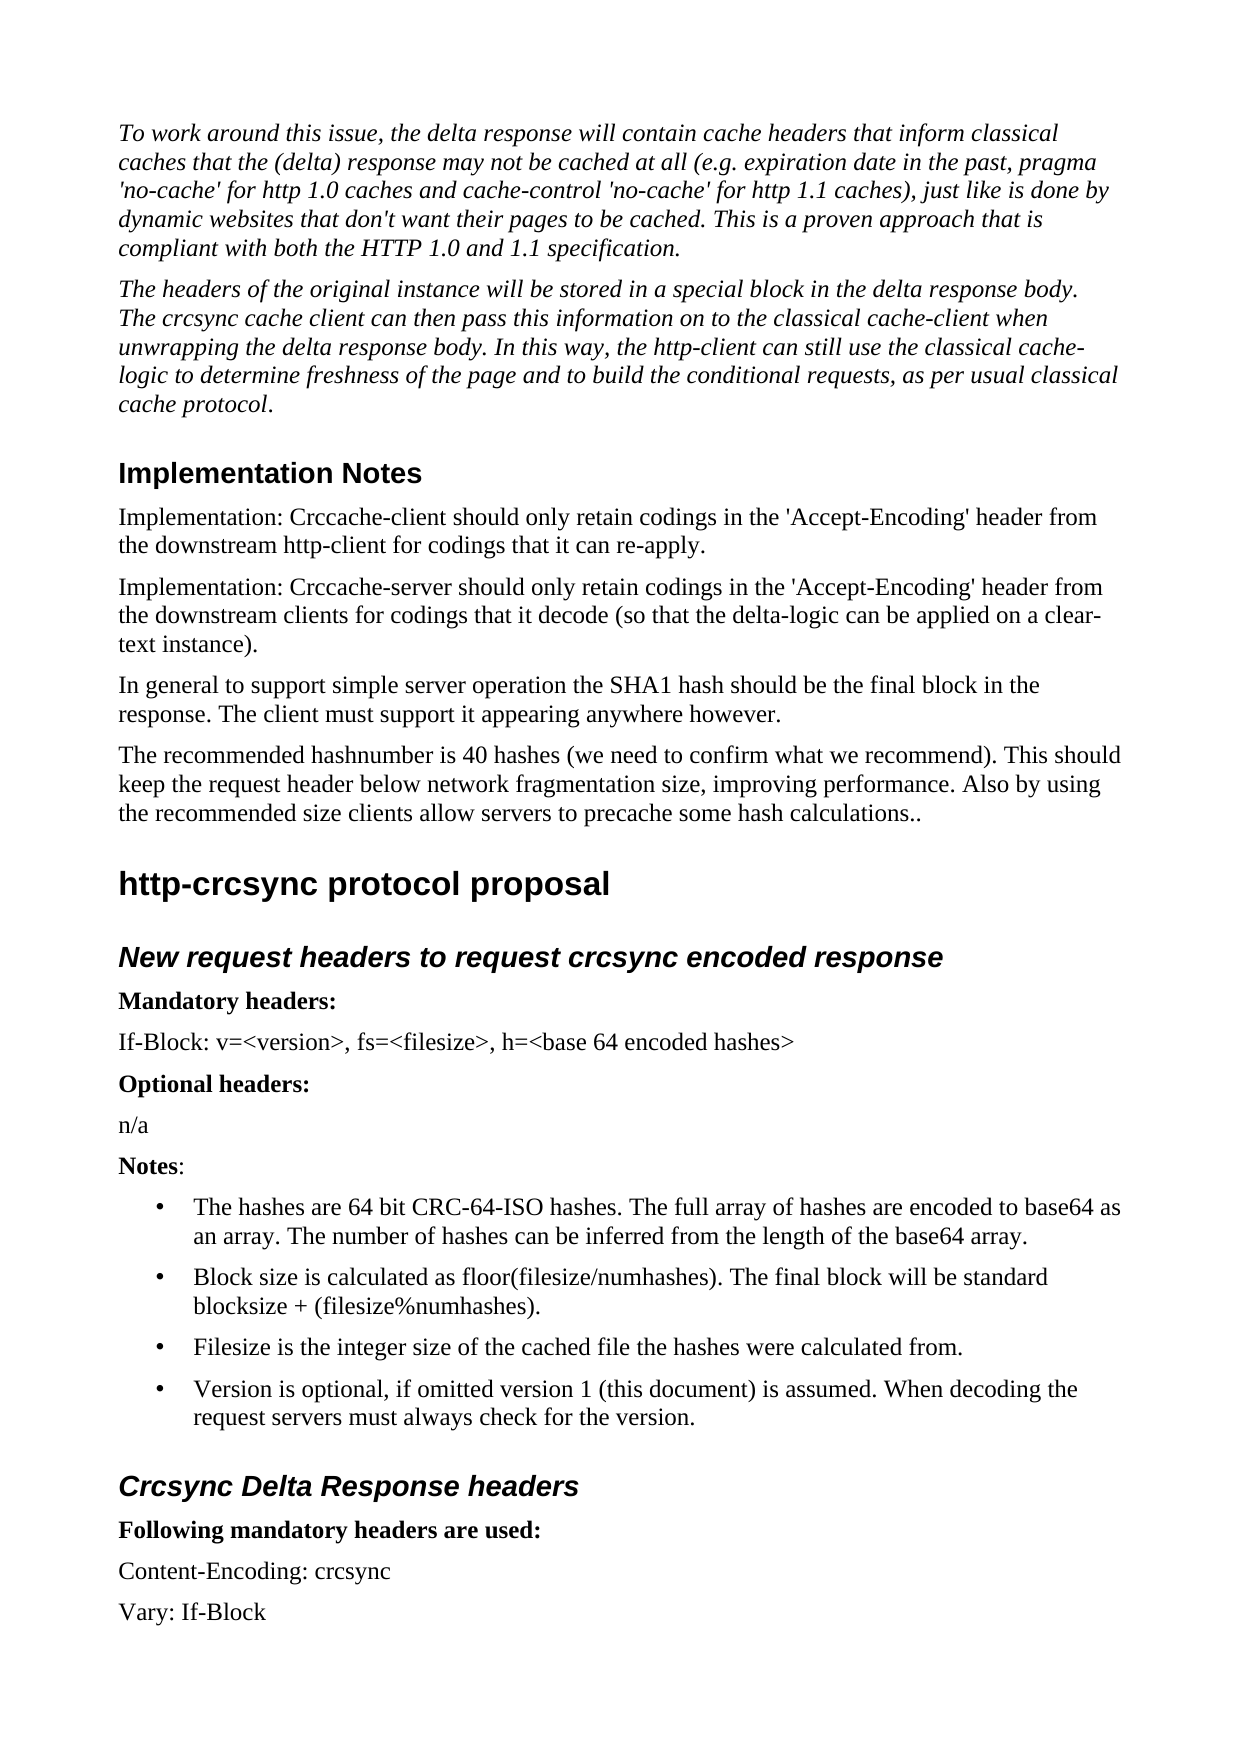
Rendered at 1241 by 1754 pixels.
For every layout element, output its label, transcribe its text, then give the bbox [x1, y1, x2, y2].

list Filesize is the integer size of the cached file the hashes were calculated from. [156, 1332, 1122, 1361]
text If-Block: v=<version>, fs=<filesize>, h=<base 64 encoded hashes> [118, 1027, 1122, 1056]
subtitle Implementation Notes [118, 456, 1122, 489]
text Vary: If-Block [118, 1597, 1122, 1626]
text n/a [118, 1110, 1122, 1139]
text Notes: [118, 1151, 1122, 1180]
text Implementation: Crccache-server should only retain codings in the 'Accept-Encoding' header from the downstream clients for codings that it decode (so that the delta-logic can be applied on a clear-text instance). [118, 572, 1122, 658]
text Mandatory headers: [118, 986, 1122, 1015]
text Optional headers: [118, 1069, 1122, 1097]
text Implementation: Crccache-client should only retain codings in the 'Accept-Encoding' header from the downstream http-client for codings that it can re-apply. [118, 502, 1122, 559]
text Following mandatory headers are used: [118, 1515, 1122, 1543]
list Block size is calculated as floor(filesize/numhashes). The final block will be standard blocksize + (filesize%numhashes). [156, 1262, 1122, 1320]
text To work around this issue, the delta response will contain cache headers that inform classical caches that the (delta) response may not be cached at all (e.g. expiration date in the past, pragma 'no-cache' for http 1.0 caches and cache-control 'no-cache' for http 1.1 caches), just like is done by dynamic websites that don't want their pages to be cached. This is a proven approach that is compliant with both the HTTP 1.0 and 1.1 specification. [118, 118, 1122, 262]
subtitle New request headers to request crcsync encoded response [118, 940, 1122, 974]
list The hashes are 64 bit CRC-64-ISO hashes. The full array of hashes are encoded to base64 as an array. The number of hashes can be inferred from the length of the base64 array. [156, 1192, 1122, 1250]
text The recommended hashnumber is 40 hashes (we need to confirm what we recommend). This should keep the request header below network fragmentation size, improving performance. Also by using the recommended size clients allow servers to precache some hash calculations.. [118, 740, 1122, 827]
text In general to support simple server operation the SHA1 hash should be the final block in the response. The client must support it appearing anywhere however. [118, 670, 1122, 728]
list Version is optional, if omitted version 1 (this document) is assumed. When decoding the request servers must always check for the version. [156, 1374, 1122, 1431]
subtitle Crcsync Delta Response headers [118, 1469, 1122, 1502]
text Content-Encoding: crcsync [118, 1556, 1122, 1585]
text The headers of the original instance will be stored in a special block in the delta response body. The crcsync cache client can then pass this information on to the classical cache-client when unwrapping the delta response body. In this way, the http-client can still use the classical cache-logic to determine freshness of the page and to build the conditional requests, as per usual classical cache protocol. [118, 274, 1122, 418]
subtitle http-crcsync protocol proposal [118, 864, 1122, 903]
